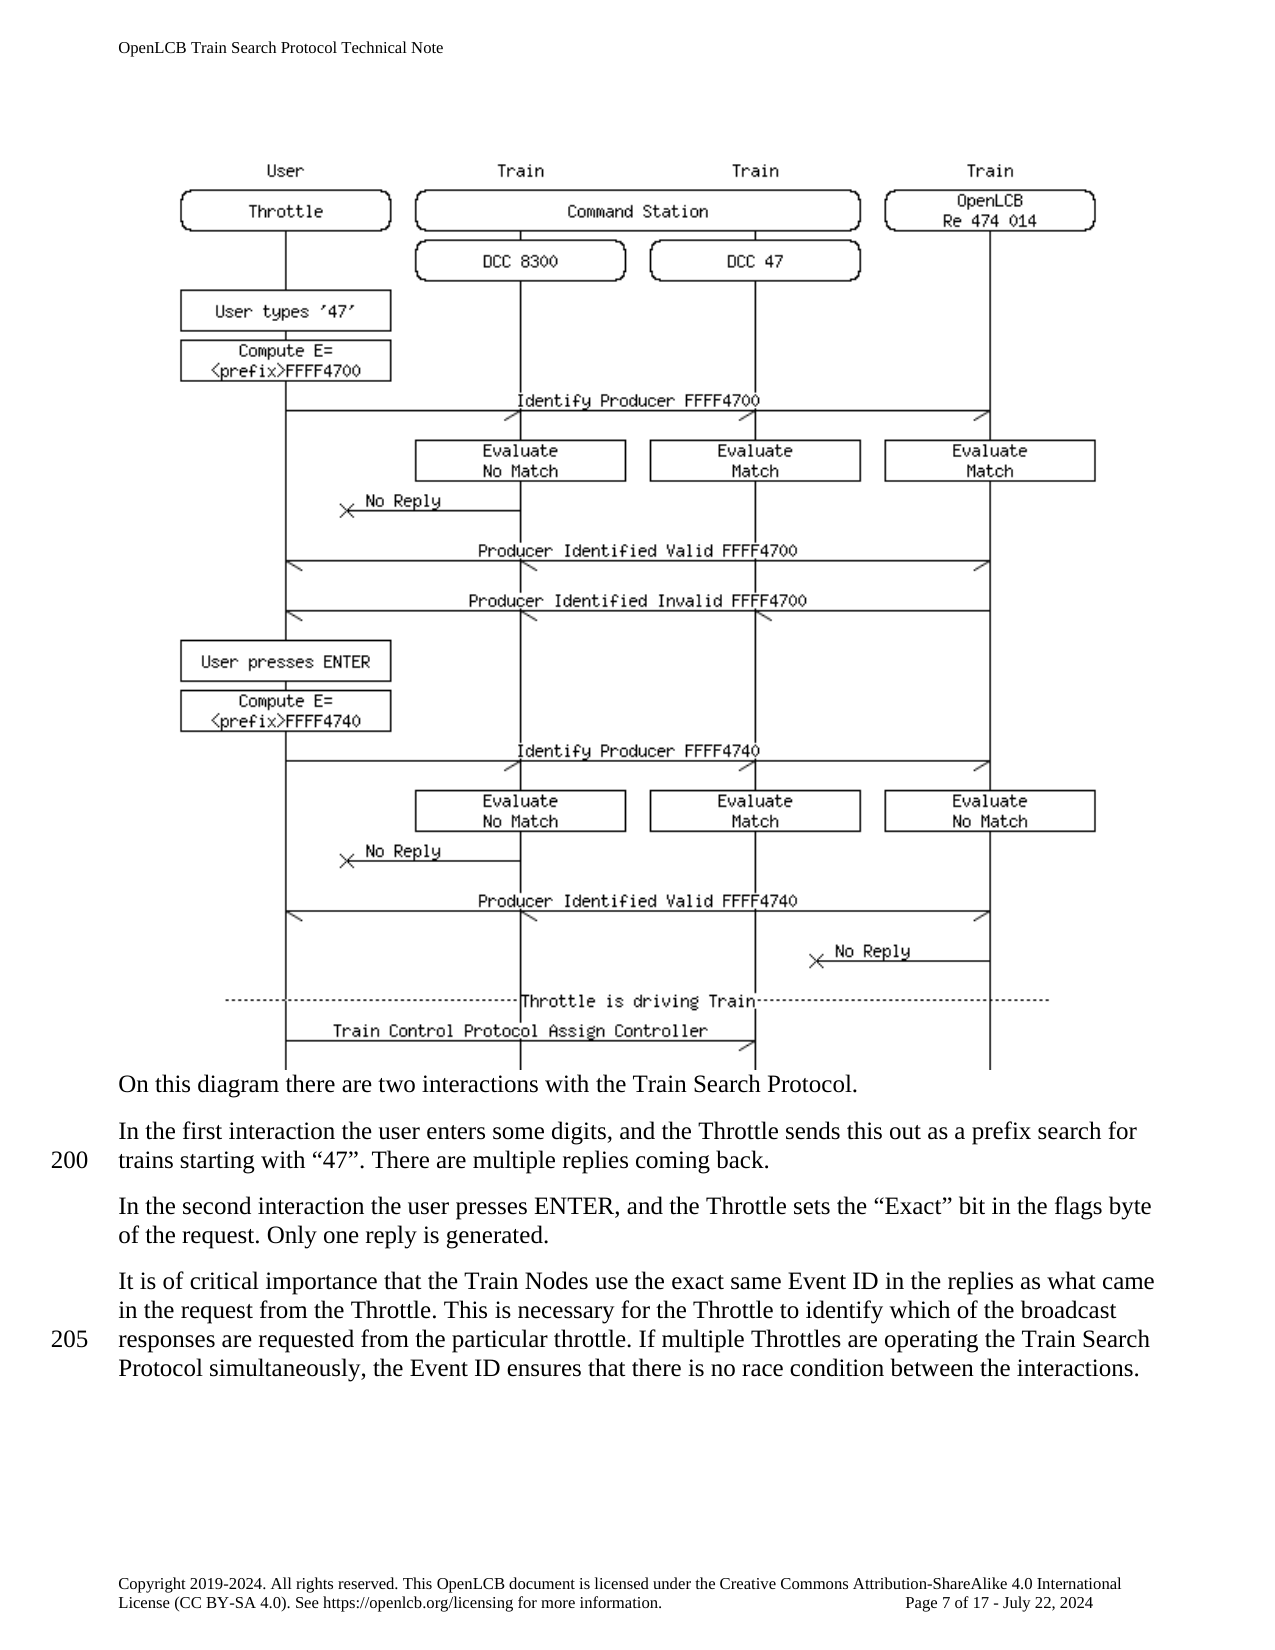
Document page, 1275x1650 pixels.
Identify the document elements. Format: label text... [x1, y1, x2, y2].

text On this diagram there are two interactions with the Train Search Protocol. [118, 1070, 1157, 1098]
picture [168, 150, 1107, 1070]
text In the second interaction the user presses ENTER, and the Throttle sets the “Exact” bit in the flags byte of the request. Only one reply is generated. [118, 1191, 1157, 1249]
text It is of critical importance that the Train Nodes use the exact same Event ID in the replies as what came in the request from the Throttle. This is necessary for the Throttle to identify which of the broadcast responses are requested from the particular throttle. If multiple Throttles are operating the Train Search Protocol simultaneously, the Event ID ensures that there is no race condition between the interactions. [118, 1266, 1157, 1381]
text In the first interaction the user enters some digits, and the Throttle sends this out as a prefix search for trains starting with “47”. There are multiple replies coming back. [118, 1116, 1157, 1173]
